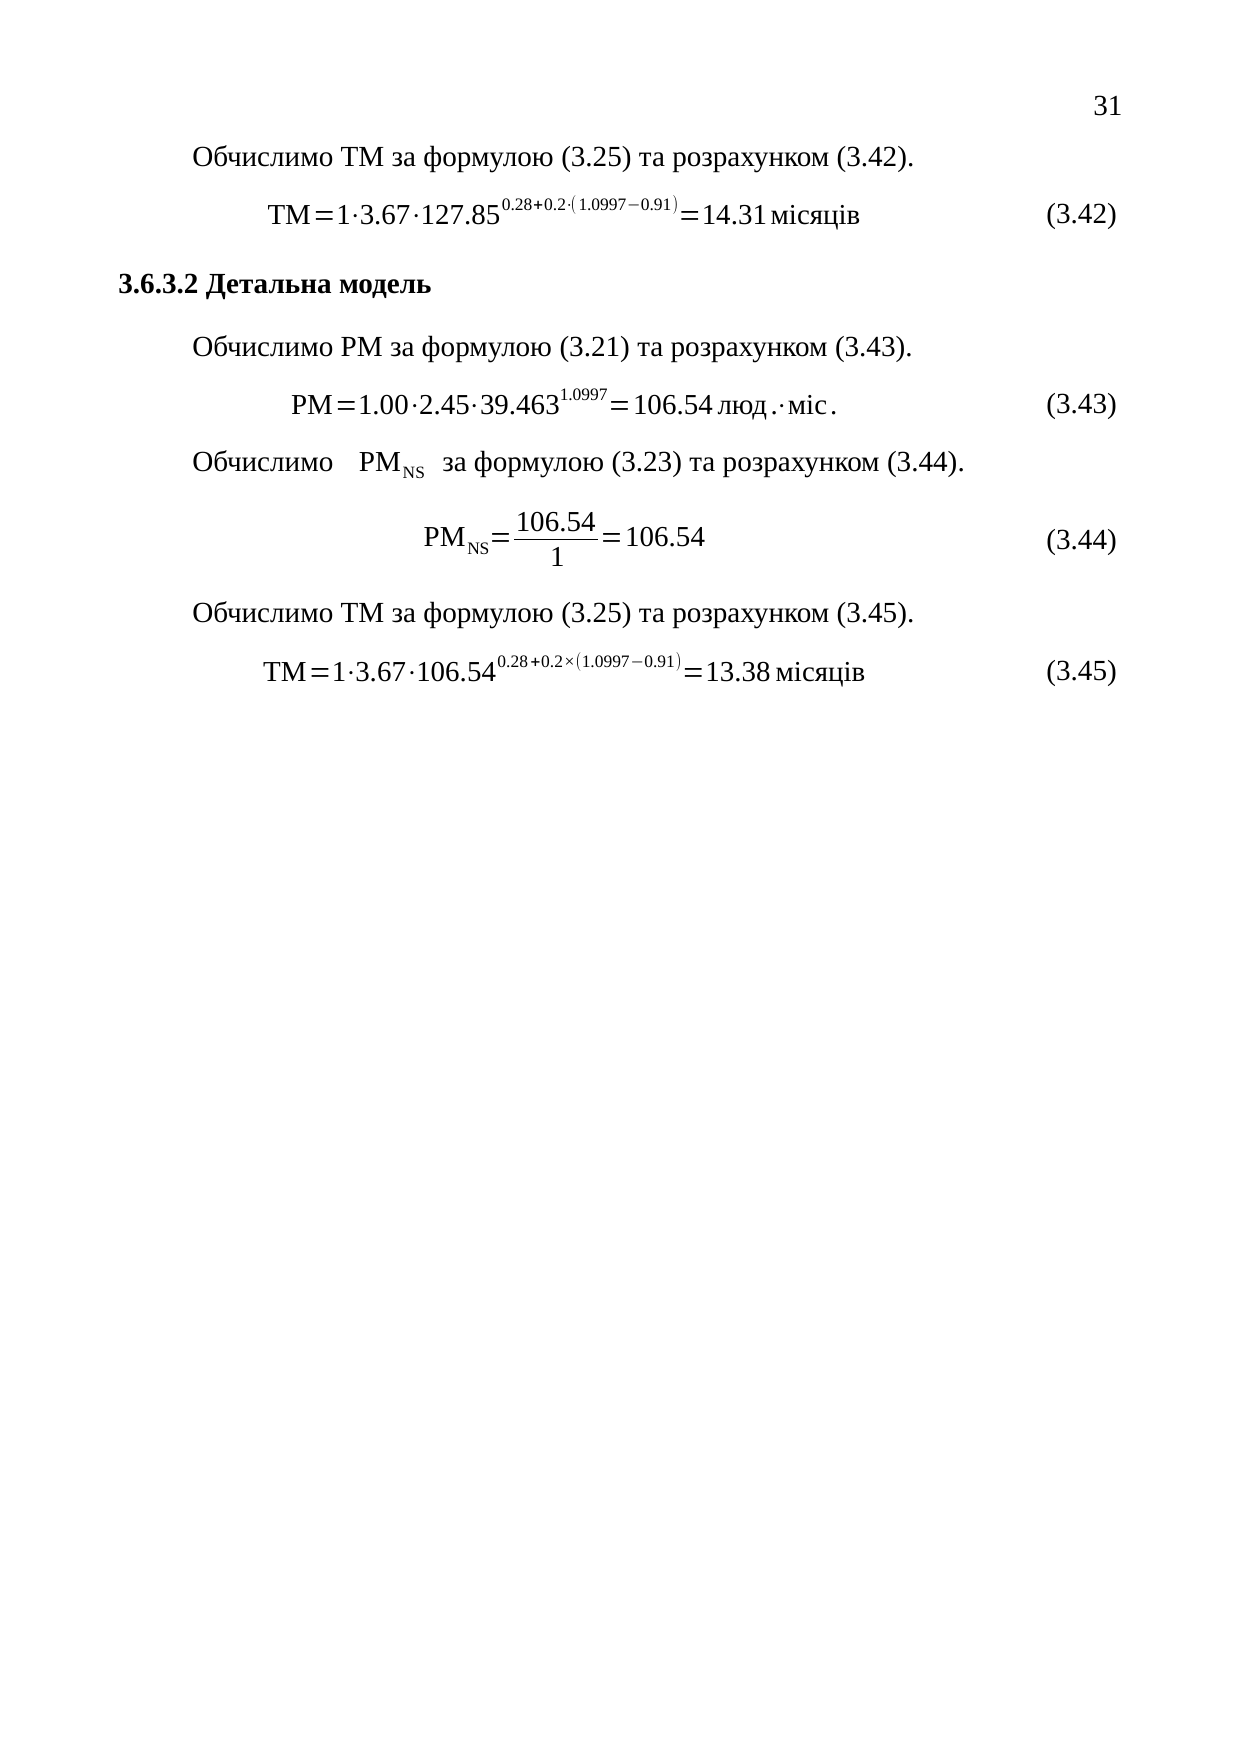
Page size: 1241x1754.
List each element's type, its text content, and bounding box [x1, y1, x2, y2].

table_header (3.43) [1010, 380, 1122, 444]
text Обчислимо TM за формулою (3.25) та розрахунком (3.42). [118, 139, 1122, 172]
text Обчислимо PM за формулою (3.21) та розрахунком (3.43). [118, 329, 1122, 363]
table_header (3.42) [1010, 189, 1122, 254]
table_header [118, 499, 1010, 595]
text Обчислимо TM за формулою (3.25) та розрахунком (3.45). [118, 595, 1122, 629]
table_header (3.45) [1010, 646, 1122, 711]
subtitle Детальна модель [118, 266, 1122, 300]
text Обчислимо за формулою (3.23) та розрахунком (3.44). [118, 444, 1122, 482]
table_header [118, 189, 1010, 254]
table_header [118, 380, 1010, 444]
table_header [118, 646, 1010, 711]
table_header (3.44) [1010, 499, 1122, 595]
